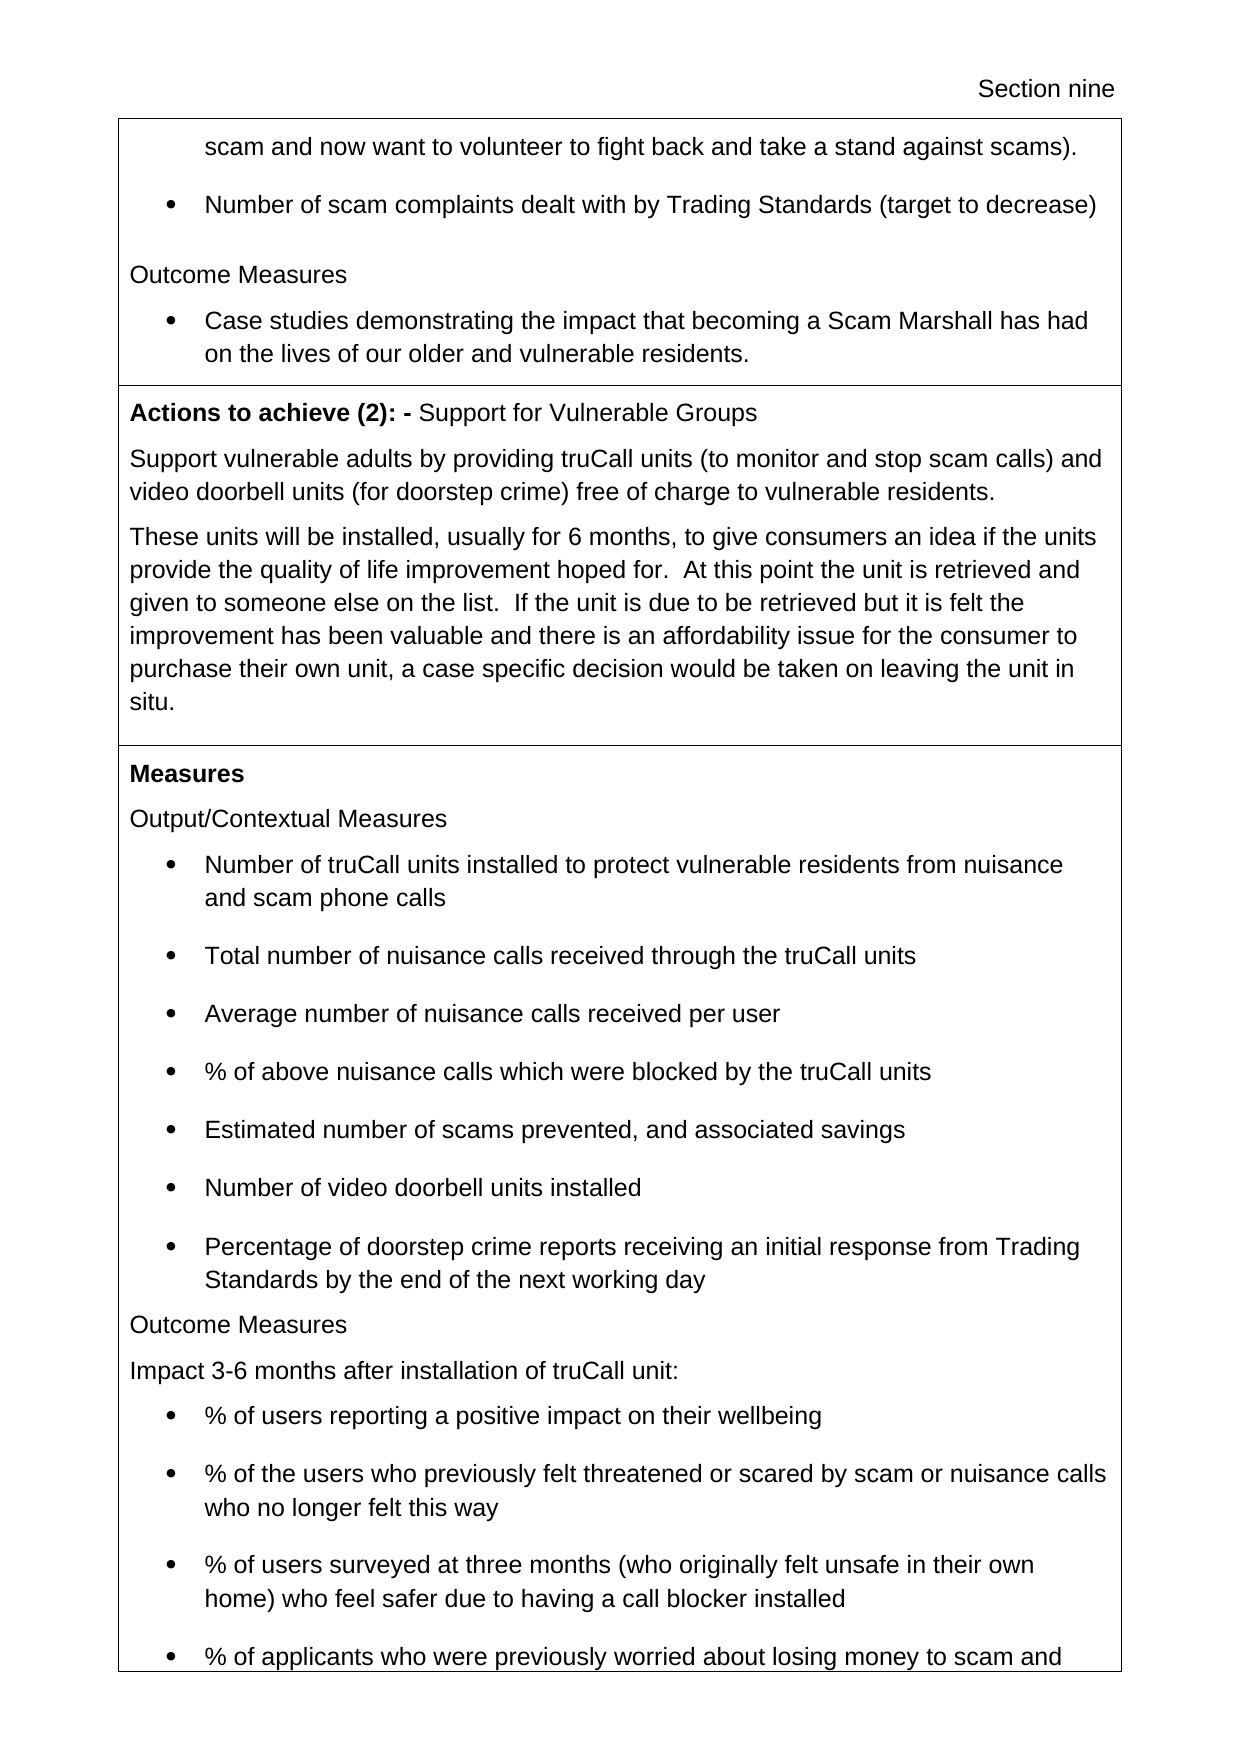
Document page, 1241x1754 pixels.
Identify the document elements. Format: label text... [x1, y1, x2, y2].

table_cell scam and now want to volunteer to fight back and take a stand against scams). Number of scam complaints dealt with by Trading Standards (target to decrease) Outcome Measures Case studies demonstrating the impact that becoming a Scam Marshall has had on the lives of our older and vulnerable residents. [119, 119, 1121, 384]
table_cell Measures Output/Contextual Measures Number of truCall units installed to protect vulnerable residents from nuisance and scam phone calls Total number of nuisance calls received through the truCall units Average number of nuisance calls received per user % of above nuisance calls which were blocked by the truCall units Estimated number of scams prevented, and associated savings Number of video doorbell units installed Percentage of doorstep crime reports receiving an initial response from Trading Standards by the end of the next working day Outcome Measures Impact 3-6 months after installation of truCall unit: % of users reporting a positive impact on their wellbeing % of the users who previously felt threatened or scared by scam or nuisance calls who no longer felt this way % of users surveyed at three months (who originally felt unsafe in their own home) who feel safer due to having a call blocker installed % of applicants who were previously worried about losing money to scam and [119, 746, 1121, 1671]
table_cell Actions to achieve (2): - Support for Vulnerable Groups Support vulnerable adults by providing truCall units (to monitor and stop scam calls) and video doorbell units (for doorstep crime) free of charge to vulnerable residents. These units will be installed, usually for 6 months, to give consumers an idea if the units provide the quality of life improvement hoped for. At this point the unit is retrieved and given to someone else on the list. If the unit is due to be retrieved but it is felt the improvement has been valuable and there is an affordability issue for the consumer to purchase their own unit, a case specific decision would be taken on leaving the unit in situ. [119, 386, 1121, 745]
